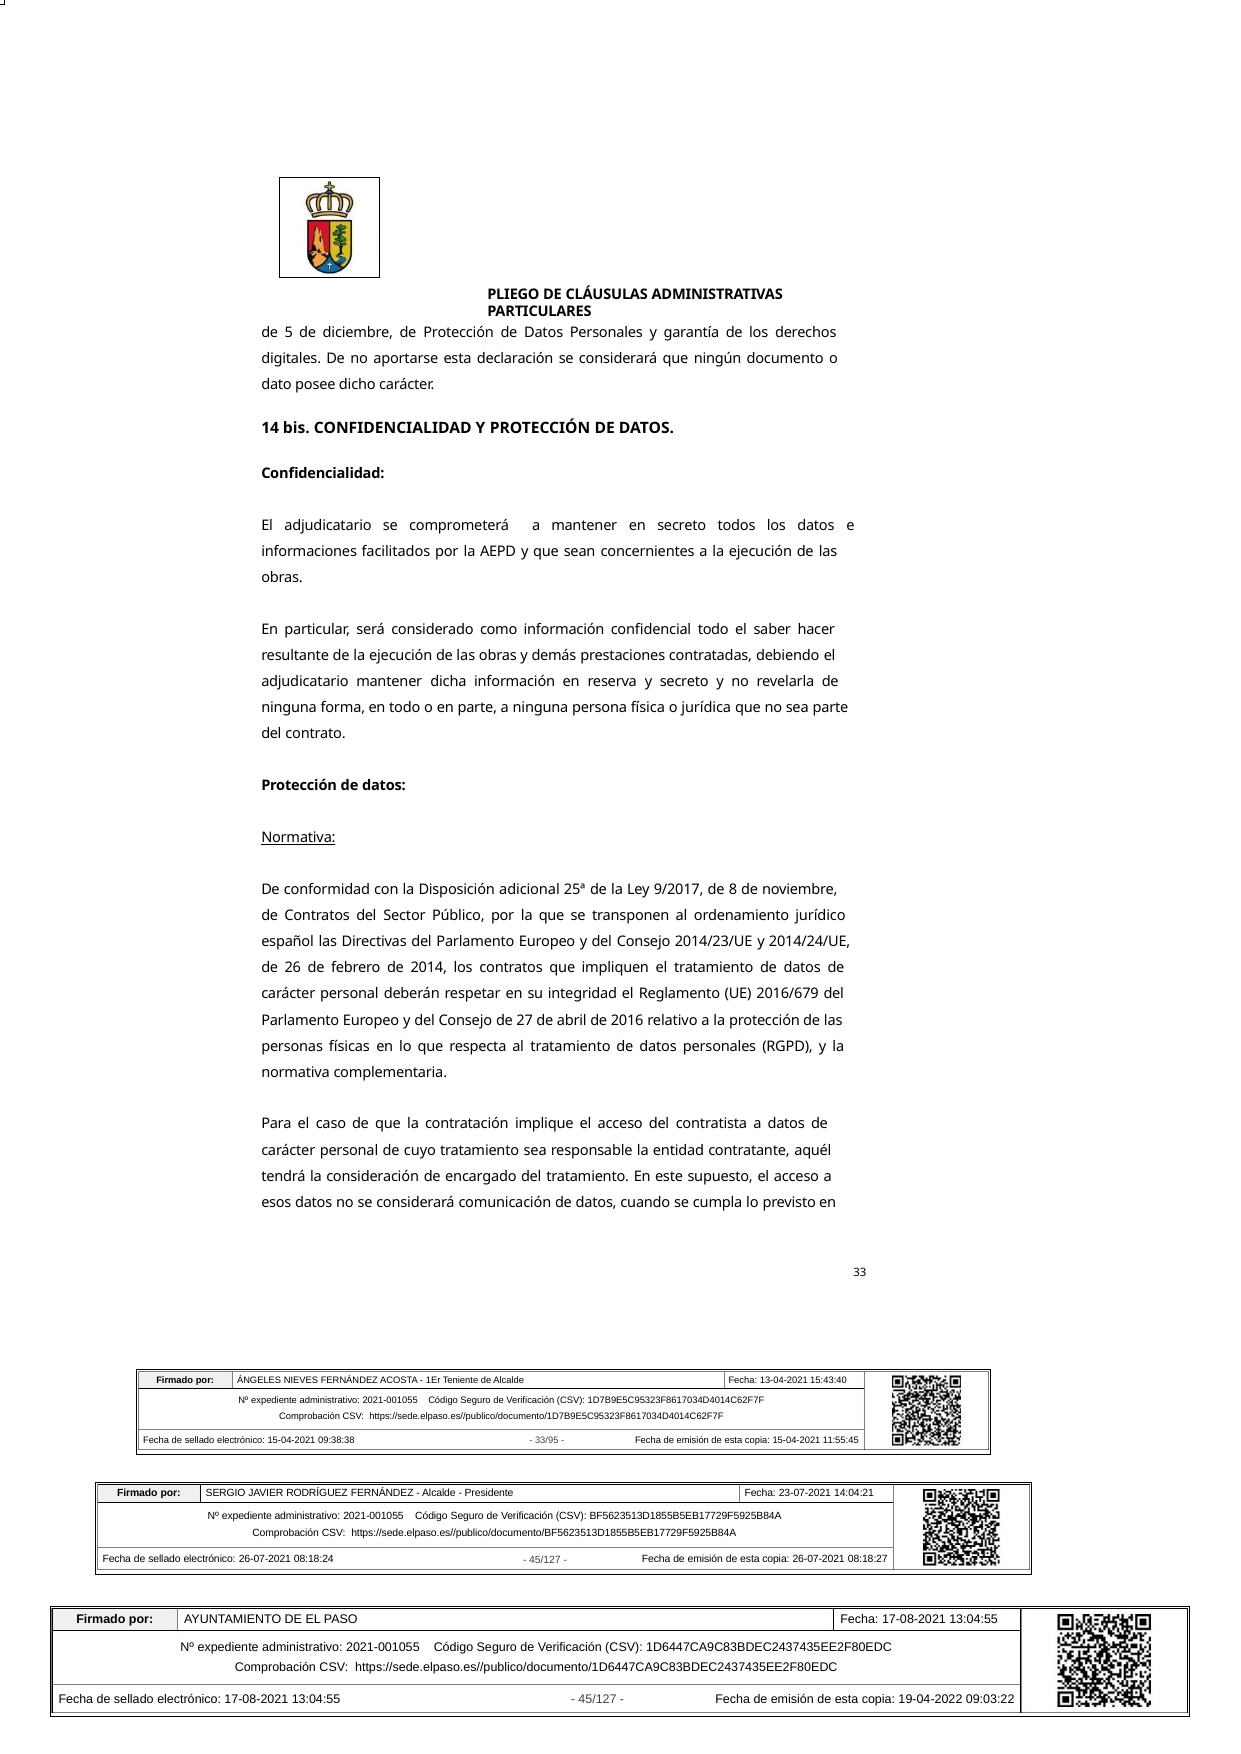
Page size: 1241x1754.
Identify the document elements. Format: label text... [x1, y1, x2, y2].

text El adjudicatario se comprometerá [261, 517, 532, 533]
text 33 [853, 1266, 883, 1279]
text - 45/127 - [523, 1554, 582, 1565]
text Parlamento Europeo y del Consejo de 27 de abril de 2016 relativo a la protección de las [261, 1011, 890, 1028]
text Nº expediente administrativo: 2021-001055 Código Seguro de Verificación (CSV): 1D7B9E5C95323F8617034D4014C62F7F [238, 1396, 788, 1406]
text resultante de la ejecución de las obras y demás prestaciones contratadas, debiendo el [261, 647, 890, 664]
text Fecha de sellado electrónico: 17-08-2021 13:04:55 [58, 1692, 365, 1706]
text Normativa: [261, 828, 359, 846]
text normativa complementaria. [261, 1064, 890, 1081]
text ninguna forma, en todo o en parte, a ninguna persona física o jurídica que no sea parte [261, 699, 890, 716]
text Protección de datos: [261, 777, 426, 794]
text obras. [261, 569, 890, 586]
text Fecha: 23-07-2021 14:04:21 [744, 1488, 893, 1499]
text Confidencialidad: [261, 465, 407, 482]
text informaciones facilitados por la AEPD y que sean concernientes a la ejecución de las [261, 543, 890, 560]
text Nº expediente administrativo: 2021-001055 Código Seguro de Verificación (CSV): 1D6447CA9C83BDEC2437435EE2F80EDC [180, 1640, 918, 1654]
text Fecha de sellado electrónico: 26-07-2021 08:18:24 [102, 1553, 359, 1565]
text carácter personal de cuyo tratamiento sea responsable la entidad contratante, aquél [261, 1142, 890, 1158]
text 4 bis. CONFIDENCIALIDAD Y PROTECCIÓN DE DATOS. [270, 419, 690, 438]
text Para el caso de que la contratación implique el acceso del contratista a datos de [261, 1116, 890, 1132]
text Fecha de sellado electrónico: 15-04-2021 09:38:38 [143, 1435, 379, 1445]
text dato posee dicho carácter. [261, 376, 890, 393]
text - 33/95 - [529, 1435, 578, 1446]
text de Contratos del Sector Público, por la que se transponen al ordenamiento jurídico [261, 907, 890, 924]
text de 26 de febrero de 2014, los contratos que impliquen el tratamiento de datos de [261, 959, 890, 976]
text Firmado por: [117, 1488, 196, 1499]
text ÁNGELES NIEVES FERNÁNDEZ ACOSTA - 1Er Teniente de Alcalde [237, 1375, 552, 1385]
text Comprobación CSV: https://sede.elpaso.es//publico/documento/BF5623513D1855B5EB17729F5925B84A [252, 1527, 807, 1539]
text carácter personal deberán respetar en su integridad el Reglamento (UE) 2016/679 del [261, 985, 890, 1002]
text - 45/127 - [571, 1693, 643, 1707]
text En particular, será considerado como información confidencial todo el saber hacer [261, 621, 890, 638]
text a mantener en secreto todos los datos e [532, 517, 890, 533]
picture [280, 178, 379, 277]
picture [137, 1370, 990, 1454]
text adjudicatario mantener dicha información en reserva y secreto y no revelarla de [261, 673, 890, 690]
text PLIEGO DE CLÁUSULAS ADMINISTRATIVAS PARTICULARES [487, 286, 890, 320]
text Fecha de emisión de esta copia: 15-04-2021 11:55:45 [635, 1435, 884, 1445]
text Firmado por: [76, 1612, 172, 1626]
text Comprobación CSV: https://sede.elpaso.es//publico/documento/1D7B9E5C95323F8617034D4014C62F7F [279, 1411, 788, 1421]
text español las Directivas del Parlamento Europeo y del Consejo 2014/23/UE y 2014/24/UE, [261, 933, 890, 950]
picture [51, 1607, 1189, 1716]
text SERGIO JAVIER RODRÍGUEZ FERNÁNDEZ - Alcalde - Presidente [205, 1488, 540, 1499]
text personas físicas en lo que respecta al tratamiento de datos personales (RGPD), y la [261, 1038, 890, 1054]
text de 5 de diciembre, de Protección de Datos Personales y garantía de los derechos [261, 324, 890, 341]
text esos datos no se considerará comunicación de datos, cuando se cumpla lo previsto en [261, 1194, 890, 1211]
text Firmado por: [156, 1375, 228, 1385]
text Nº expediente administrativo: 2021-001055 Código Seguro de Verificación (CSV): BF5623513D1855B5EB17729F5925B84A [207, 1510, 807, 1522]
text Fecha de emisión de esta copia: 19-04-2022 09:03:22 [715, 1692, 1039, 1706]
text Comprobación CSV: https://sede.elpaso.es//publico/documento/1D6447CA9C83BDEC2437435EE2F80EDC [234, 1661, 918, 1674]
text 1 [261, 419, 270, 438]
text del contrato. [261, 725, 890, 742]
text Fecha: 13-04-2021 15:43:40 [728, 1375, 864, 1385]
text De conformidad con la Disposición adicional 25ª de la Ley 9/2017, de 8 de noviembre, [261, 881, 890, 897]
text Fecha de emisión de esta copia: 26-07-2021 08:18:27 [642, 1553, 912, 1565]
text Fecha: 17-08-2021 13:04:55 [840, 1612, 1021, 1626]
picture [96, 1483, 1031, 1574]
text AYUNTAMIENTO DE EL PASO [184, 1612, 386, 1626]
text digitales. De no aportarse esta declaración se considerará que ningún documento o [261, 350, 890, 367]
text tendrá la consideración de encargado del tratamiento. En este supuesto, el acceso a [261, 1168, 890, 1185]
